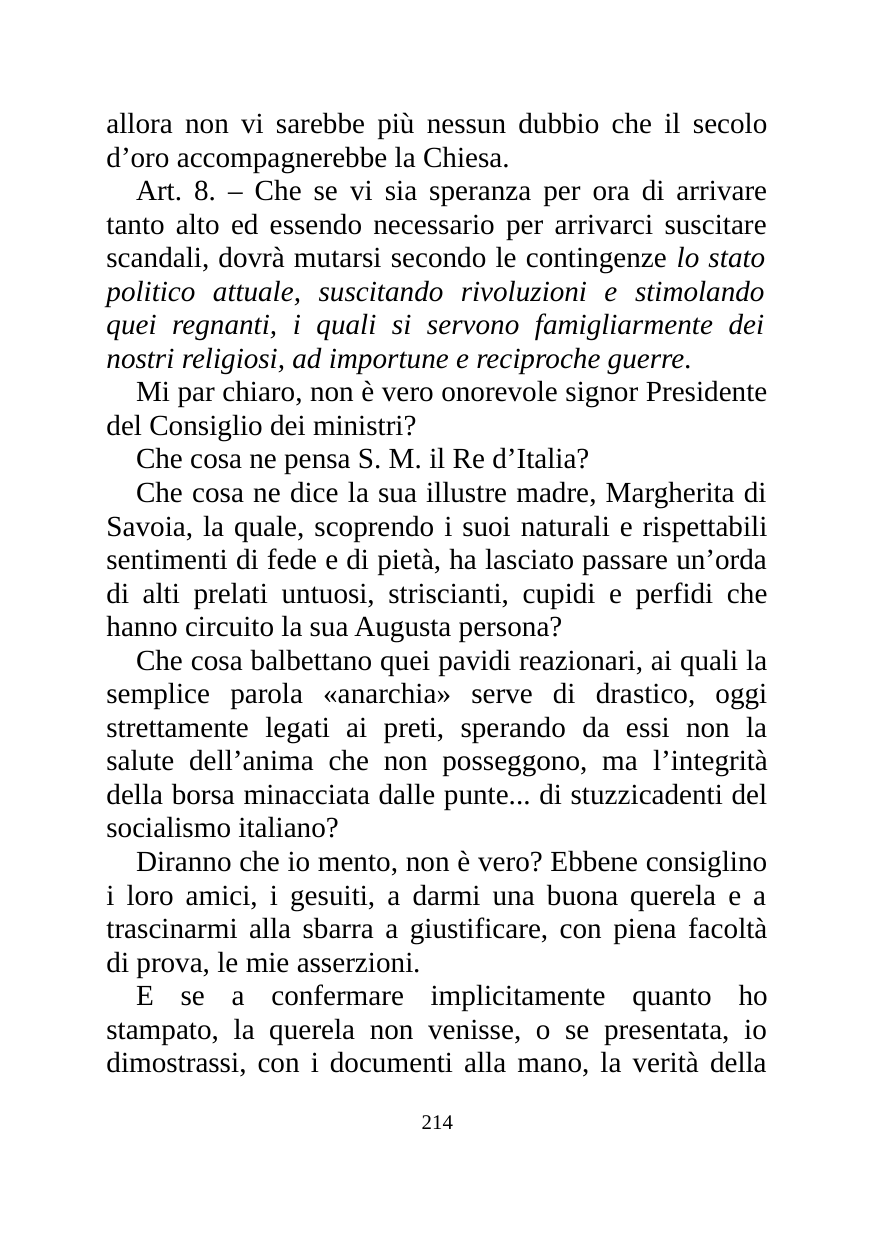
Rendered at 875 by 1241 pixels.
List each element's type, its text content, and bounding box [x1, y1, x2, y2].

text Art. 8. – Che se vi sia speranza per ora di arrivare tanto alto ed essendo necessario per arrivarci suscitare scandali, dovrà mutarsi secondo le contingenze lo stato politico attuale, suscitando rivoluzioni e stimolando quei regnanti, i quali si servono famigliarmente dei nostri religiosi, ad importune e reciproche guerre. [106, 173, 768, 374]
text allora non vi sarebbe più nessun dubbio che il secolo d’oro accompagnerebbe la Chiesa. [106, 106, 768, 173]
text Diranno che io mento, non è vero? Ebbene consiglino i loro amici, i gesuiti, a darmi una buona querela e a trascinarmi alla sbarra a giustificare, con piena facoltà di prova, le mie asserzioni. [106, 844, 768, 978]
text Che cosa ne pensa S. M. il Re d’Italia? [106, 442, 768, 475]
text Che cosa balbettano quei pavidi reazionari, ai quali la semplice parola «anarchia» serve di drastico, oggi strettamente legati ai preti, sperando da essi non la salute dell’anima che non posseggono, ma l’integrità della borsa minacciata dalle punte... di stuzzicadenti del socialismo italiano? [106, 643, 768, 844]
text E se a confermare implicitamente quanto ho stampato, la querela non venisse, o se presentata, io dimostrassi, con i documenti alla mano, la verità della [106, 978, 768, 1079]
text Mi par chiaro, non è vero onorevole signor Presidente del Consiglio dei ministri? [106, 374, 768, 442]
text Che cosa ne dice la sua illustre madre, Margherita di Savoia, la quale, scoprendo i suoi naturali e rispettabili sentimenti di fede e di pietà, ha lasciato passare un’orda di alti prelati untuosi, striscianti, cupidi e perfidi che hanno circuito la sua Augusta persona? [106, 475, 768, 643]
